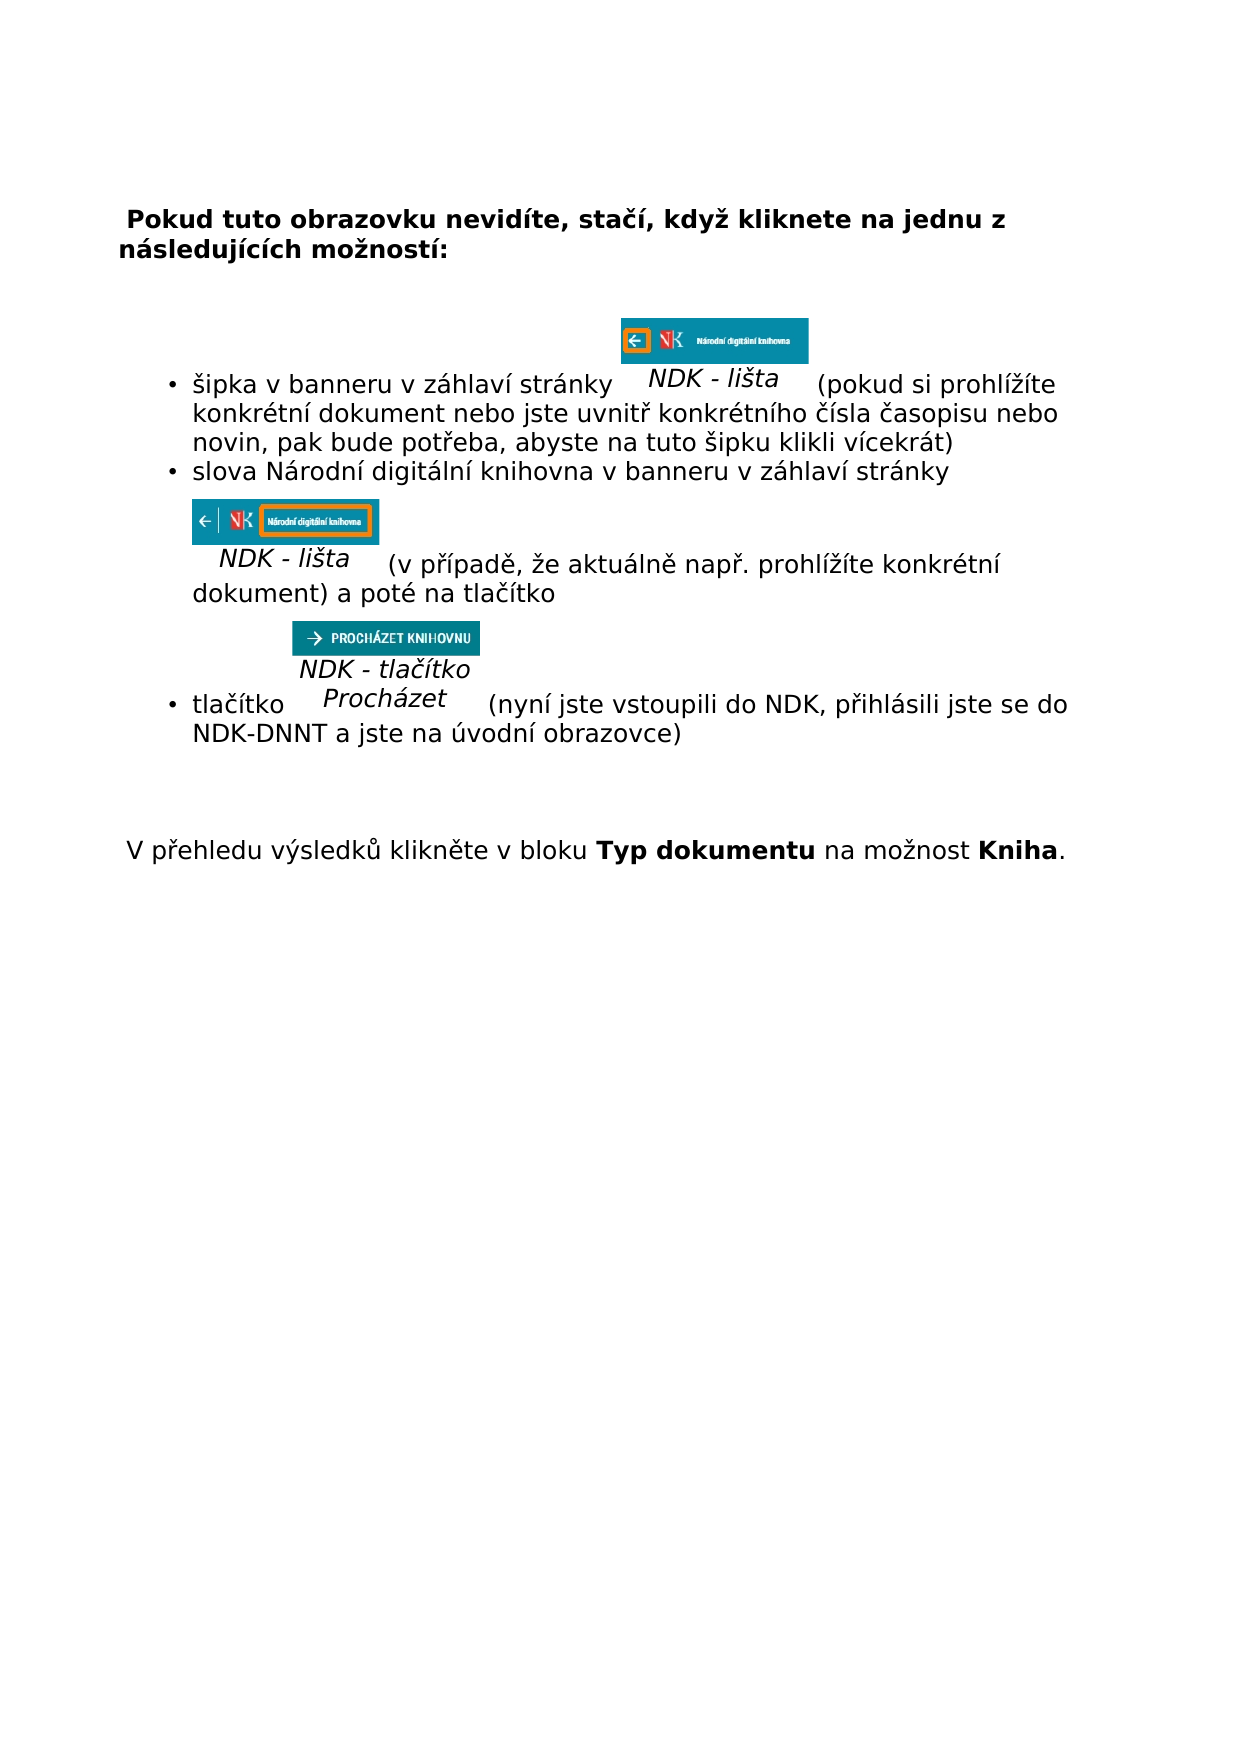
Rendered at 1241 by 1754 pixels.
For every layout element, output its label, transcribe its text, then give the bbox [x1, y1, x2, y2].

list slova Národní digitální knihovna v banneru v záhlaví stránky (v případě, že aktuálně např. prohlížíte konkrétní dokument) a poté na tlačítko [177, 457, 1122, 609]
list NDK - lišta [621, 364, 809, 393]
text V přehledu výsledků klikněte v bloku Typ dokumentu na možnost Kniha. [118, 778, 1122, 866]
picture [192, 499, 380, 545]
list šipka v banneru v záhlaví stránky (pokud si prohlížíte konkrétní dokument nebo jste uvnitř konkrétního čísla časopisu nebo novin, pak bude potřeba, abyste na tuto šipku klikli vícekrát) [177, 306, 1122, 457]
list NDK - tlačítko Procházet [292, 656, 480, 713]
picture [621, 318, 809, 364]
text Pokud tuto obrazovku nevidíte, stačí, když kliknete na jednu z následujících možností: [118, 118, 1122, 264]
list tlačítko (nyní jste vstoupili do NDK, přihlásili jste se do NDK-DNNT a jste na úvodní obrazovce) [177, 609, 1122, 749]
list NDK - lišta [192, 545, 379, 574]
picture [292, 621, 480, 656]
